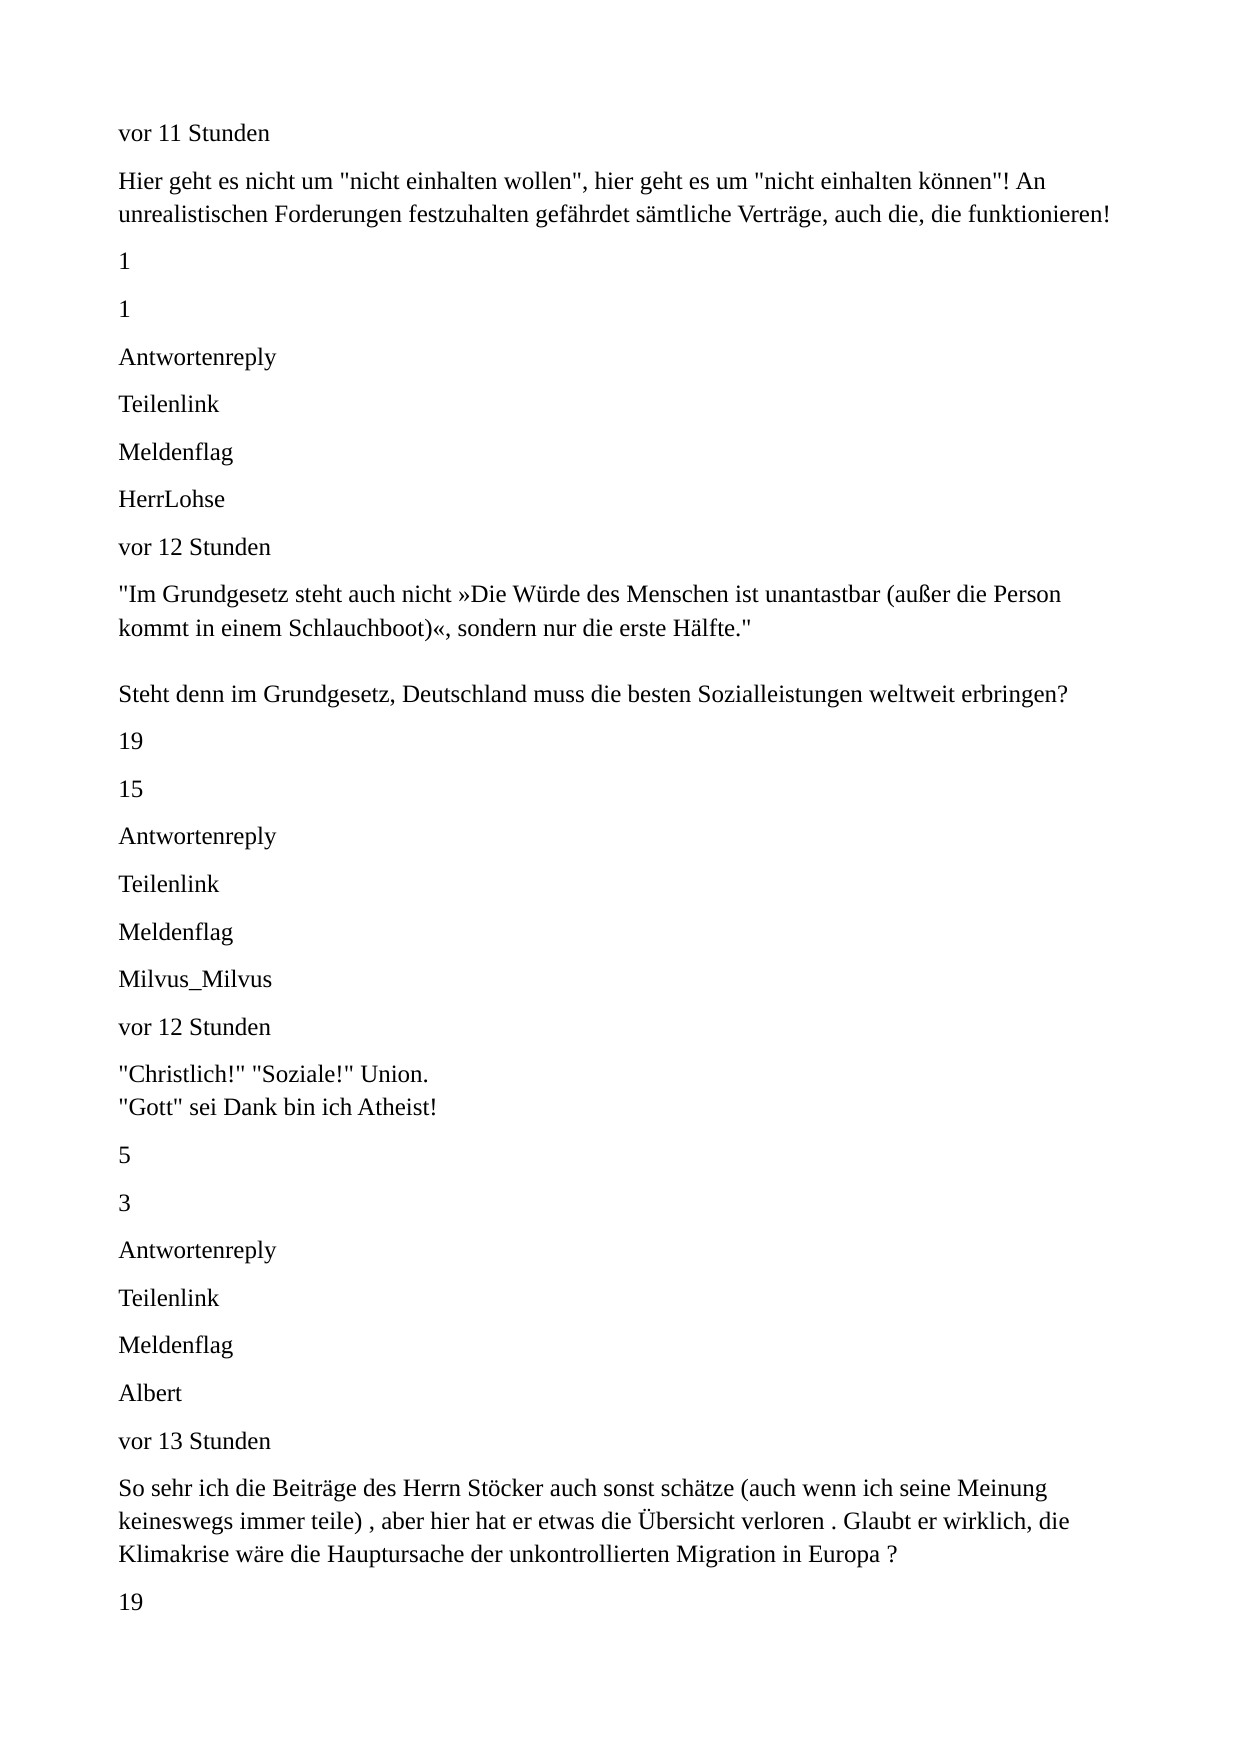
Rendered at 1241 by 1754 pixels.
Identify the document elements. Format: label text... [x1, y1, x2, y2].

text Teilenlink [118, 1283, 1122, 1312]
text 3 [118, 1188, 1122, 1216]
text Albert [118, 1378, 1122, 1407]
text Meldenflag [118, 1331, 1122, 1359]
text vor 11 Stunden [118, 118, 1122, 147]
text Meldenflag [118, 437, 1122, 466]
text vor 13 Stunden [118, 1426, 1122, 1454]
text Antwortenreply [118, 821, 1122, 850]
text 1 [118, 246, 1122, 275]
text 19 [118, 726, 1122, 755]
text vor 12 Stunden [118, 1012, 1122, 1041]
text Hier geht es nicht um "nicht einhalten wollen", hier geht es um "nicht einhalten können"! An unrealistischen Forderungen festzuhalten gefährdet sämtliche Verträge, auch die, die funktionieren! [118, 166, 1122, 227]
text 1 [118, 294, 1122, 323]
text Teilenlink [118, 869, 1122, 898]
text Antwortenreply [118, 342, 1122, 370]
text "Im Grundgesetz steht auch nicht »Die Würde des Menschen ist unantastbar (außer die Person kommt in einem Schlauchboot)«, sondern nur die erste Hälfte." Steht denn im Grundgesetz, Deutschland muss die besten Sozialleistungen weltweit erbringen? [118, 579, 1122, 707]
text "Christlich!" "Soziale!" Union. "Gott" sei Dank bin ich Atheist! [118, 1059, 1122, 1121]
text Meldenflag [118, 917, 1122, 945]
text 5 [118, 1140, 1122, 1169]
text Teilenlink [118, 389, 1122, 418]
text 19 [118, 1587, 1122, 1616]
text HerrLohse [118, 484, 1122, 513]
text Milvus_Milvus [118, 964, 1122, 993]
text Antwortenreply [118, 1235, 1122, 1264]
text So sehr ich die Beiträge des Herrn Stöcker auch sonst schätze (auch wenn ich seine Meinung keineswegs immer teile) , aber hier hat er etwas die Übersicht verloren . Glaubt er wirklich, die Klimakrise wäre die Hauptursache der unkontrollierten Migration in Europa ? [118, 1473, 1122, 1568]
text 15 [118, 774, 1122, 803]
text vor 12 Stunden [118, 532, 1122, 561]
